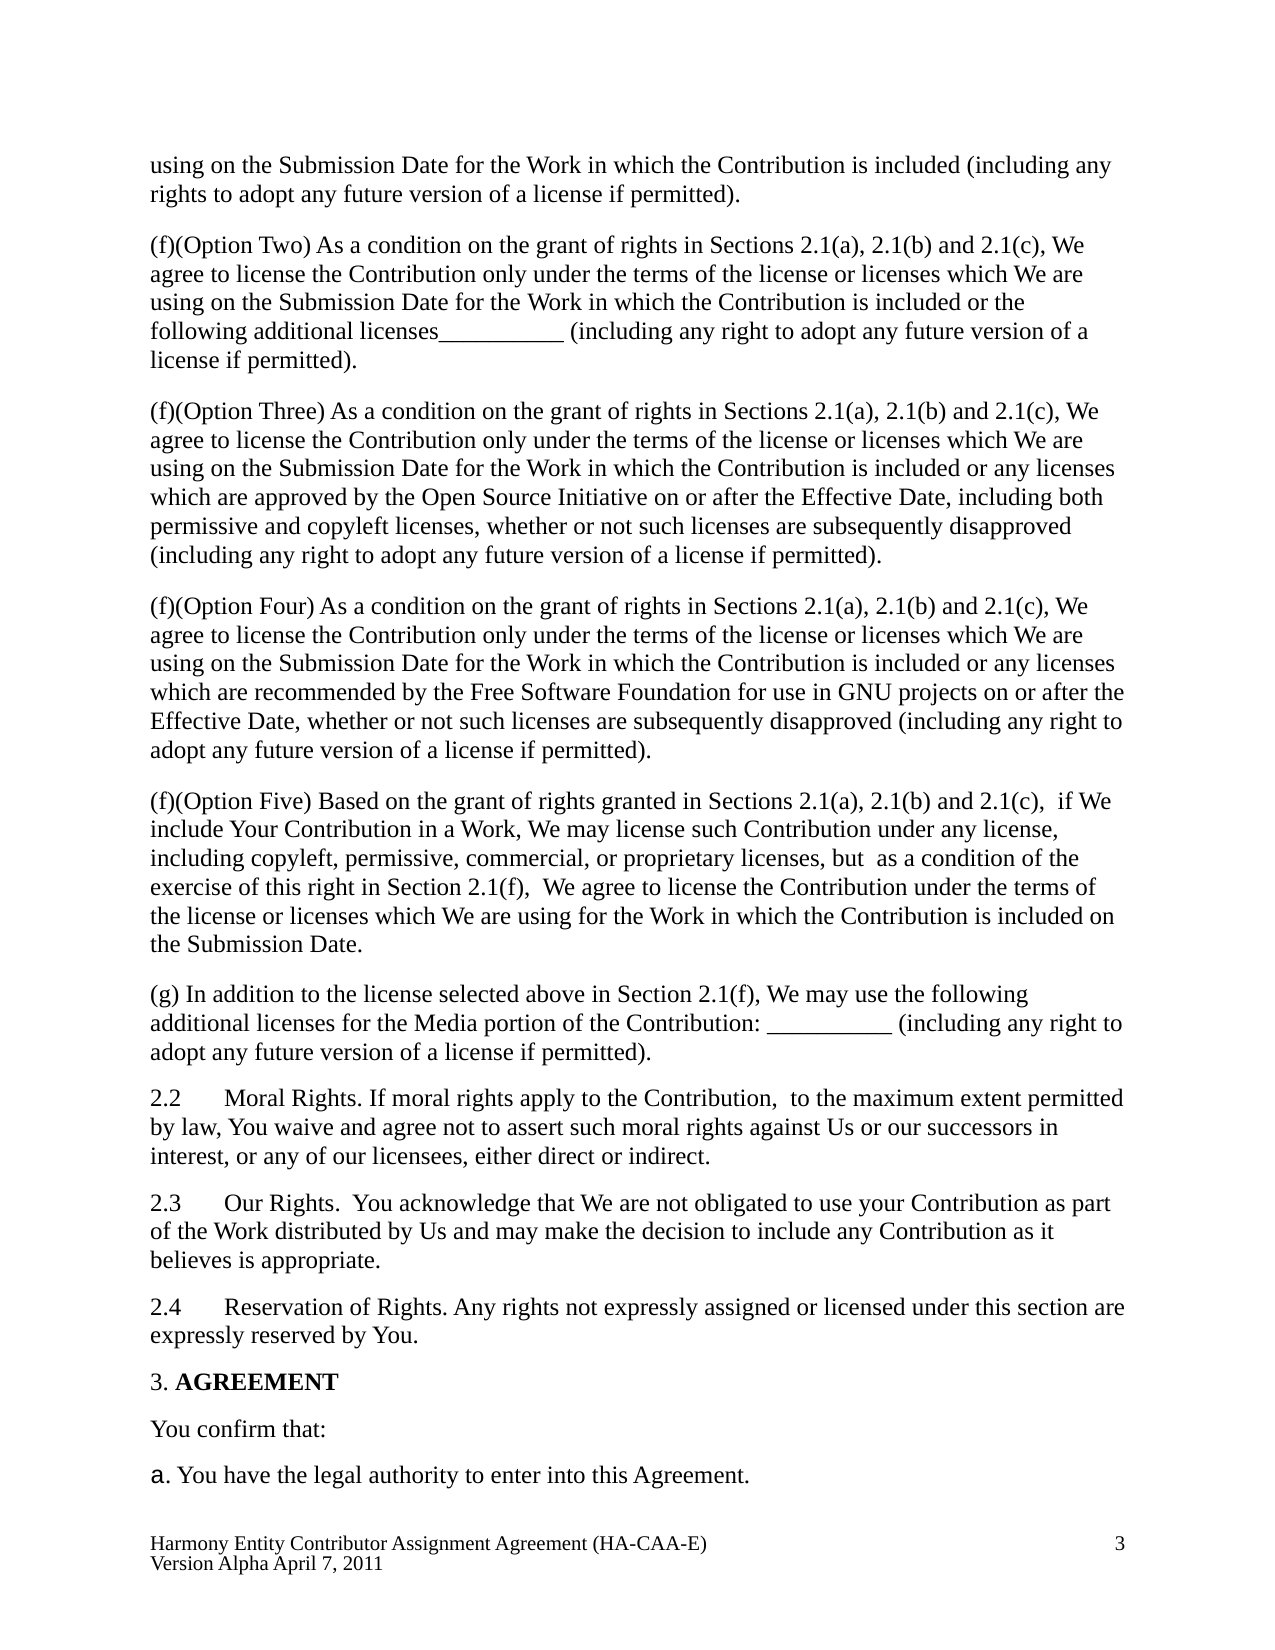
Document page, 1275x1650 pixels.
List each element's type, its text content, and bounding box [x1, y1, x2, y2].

text 2.2 Moral Rights. If moral rights apply to the Contribution, to the maximum extent permitted by law, You waive and agree not to assert such moral rights against Us or our successors in interest, or any of our licensees, either direct or indirect. [150, 1083, 1125, 1170]
text 2.3 Our Rights. You acknowledge that We are not obligated to use your Contribution as part of the Work distributed by Us and may make the decision to include any Contribution as it believes is appropriate. [150, 1188, 1125, 1274]
text using on the Submission Date for the Work in which the Contribution is included (including any rights to adopt any future version of a license if permitted). [150, 150, 1125, 207]
text (f)(Option Four) As a condition on the grant of rights in Sections 2.1(a), 2.1(b) and 2.1(c), We agree to license the Contribution only under the terms of the license or licenses which We are using on the Submission Date for the Work in which the Contribution is included or any licenses which are recommended by the Free Software Foundation for use in GNU projects on or after the Effective Date, whether or not such licenses are subsequently disapproved (including any right to adopt any future version of a license if permitted). [150, 591, 1125, 763]
text a. You have the legal authority to enter into this Agreement. [150, 1461, 1125, 1491]
text (g) In addition to the license selected above in Section 2.1(f), We may use the following additional licenses for the Media portion of the Contribution: __________ (including any right to adopt any future version of a license if permitted). [150, 979, 1125, 1066]
text (f)(Option Five) Based on the grant of rights granted in Sections 2.1(a), 2.1(b) and 2.1(c), if We include Your Contribution in a Work, We may license such Contribution under any license, including copyleft, permissive, commercial, or proprietary licenses, but as a condition of the exercise of this right in Section 2.1(f), We agree to license the Contribution under the terms of the license or licenses which We are using for the Work in which the Contribution is included on the Submission Date. [150, 786, 1125, 958]
text 2.4 Reservation of Rights. Any rights not expressly assigned or licensed under this section are expressly reserved by You. [150, 1292, 1125, 1349]
text You confirm that: [150, 1414, 1125, 1443]
text (f)(Option Two) As a condition on the grant of rights in Sections 2.1(a), 2.1(b) and 2.1(c), We agree to license the Contribution only under the terms of the license or licenses which We are using on the Submission Date for the Work in which the Contribution is included or the following additional licenses__________ (including any right to adopt any future version of a license if permitted). [150, 230, 1125, 374]
text (f)(Option Three) As a condition on the grant of rights in Sections 2.1(a), 2.1(b) and 2.1(c), We agree to license the Contribution only under the terms of the license or licenses which We are using on the Submission Date for the Work in which the Contribution is included or any licenses which are approved by the Open Source Initiative on or after the Effective Date, including both permissive and copyleft licenses, whether or not such licenses are subsequently disapproved (including any right to adopt any future version of a license if permitted). [150, 396, 1125, 568]
text 3. AGREEMENT [150, 1367, 1125, 1396]
